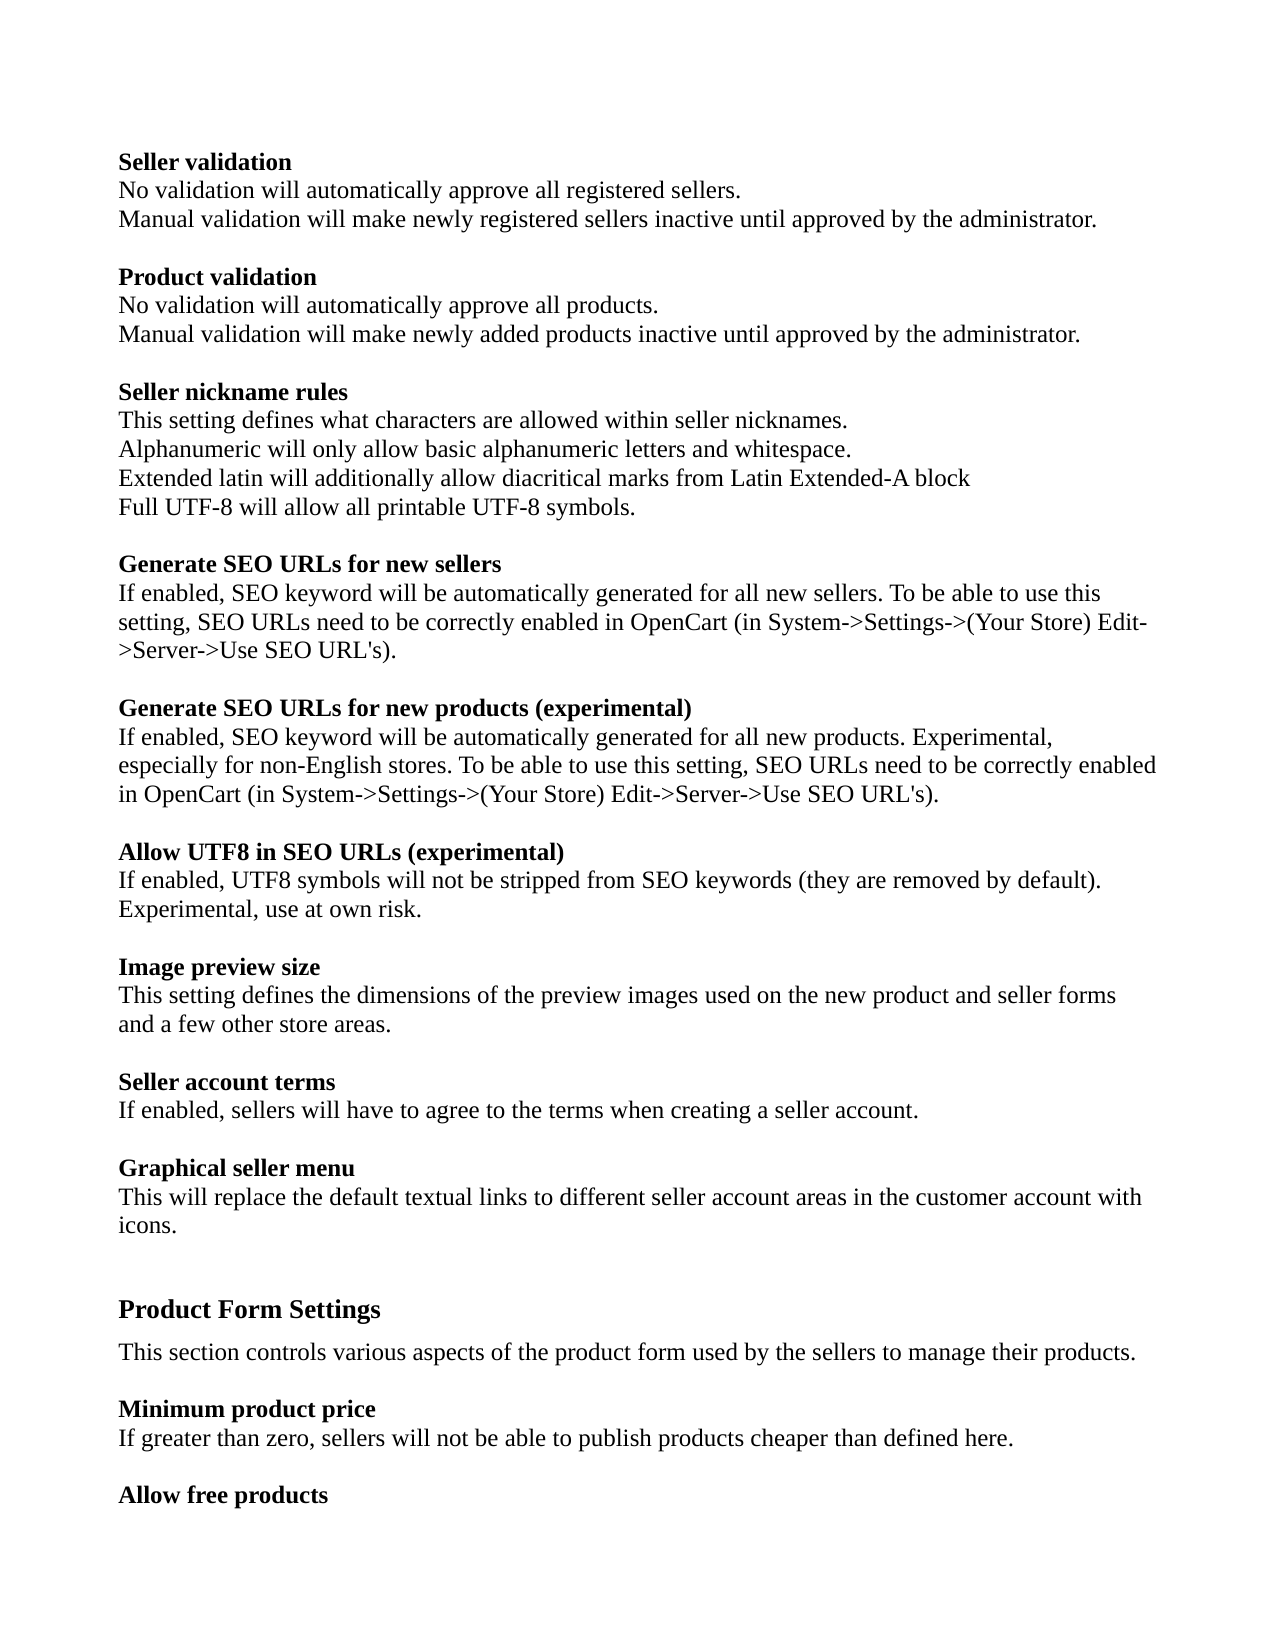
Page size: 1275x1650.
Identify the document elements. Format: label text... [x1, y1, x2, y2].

text If enabled, SEO keyword will be automatically generated for all new products. Experimental, especially for non-English stores. To be able to use this setting, SEO URLs need to be correctly enabled in OpenCart (in System->Settings->(Your Store) Edit->Server->Use SEO URL's). [118, 722, 1157, 808]
text Full UTF-8 will allow all printable UTF-8 symbols. [118, 492, 1157, 521]
text Seller nickname rules [118, 377, 1157, 406]
text This section controls various aspects of the product form used by the sellers to manage their products. [118, 1337, 1157, 1366]
text Generate SEO URLs for new sellers [118, 549, 1157, 578]
text Extended latin will additionally allow diacritical marks from Latin Extended-A block [118, 463, 1157, 492]
text Manual validation will make newly added products inactive until approved by the administrator. [118, 319, 1157, 348]
text If enabled, sellers will have to agree to the terms when creating a seller account. [118, 1096, 1157, 1124]
text If enabled, SEO keyword will be automatically generated for all new sellers. To be able to use this setting, SEO URLs need to be correctly enabled in OpenCart (in System->Settings->(Your Store) Edit->Server->Use SEO URL's). [118, 578, 1157, 664]
text Seller validation [118, 147, 1157, 176]
text Minimum product price [118, 1394, 1157, 1423]
text This setting defines the dimensions of the preview images used on the new product and seller forms and a few other store areas. [118, 981, 1157, 1038]
subtitle Product Form Settings [118, 1293, 1157, 1324]
text Allow free products [118, 1481, 1157, 1509]
text Graphical seller menu [118, 1153, 1157, 1182]
text This will replace the default textual links to different seller account areas in the customer account with icons. [118, 1182, 1157, 1239]
text If greater than zero, sellers will not be able to publish products cheaper than defined here. [118, 1423, 1157, 1452]
text Allow UTF8 in SEO URLs (experimental) [118, 837, 1157, 866]
text Alphanumeric will only allow basic alphanumeric letters and whitespace. [118, 434, 1157, 463]
text Generate SEO URLs for new products (experimental) [118, 693, 1157, 722]
text No validation will automatically approve all products. [118, 291, 1157, 319]
text Seller account terms [118, 1067, 1157, 1096]
text This setting defines what characters are allowed within seller nicknames. [118, 406, 1157, 434]
text Manual validation will make newly registered sellers inactive until approved by the administrator. [118, 204, 1157, 233]
text Product validation [118, 262, 1157, 291]
text If enabled, UTF8 symbols will not be stripped from SEO keywords (they are removed by default). Experimental, use at own risk. [118, 866, 1157, 923]
text No validation will automatically approve all registered sellers. [118, 176, 1157, 204]
text Image preview size [118, 952, 1157, 981]
